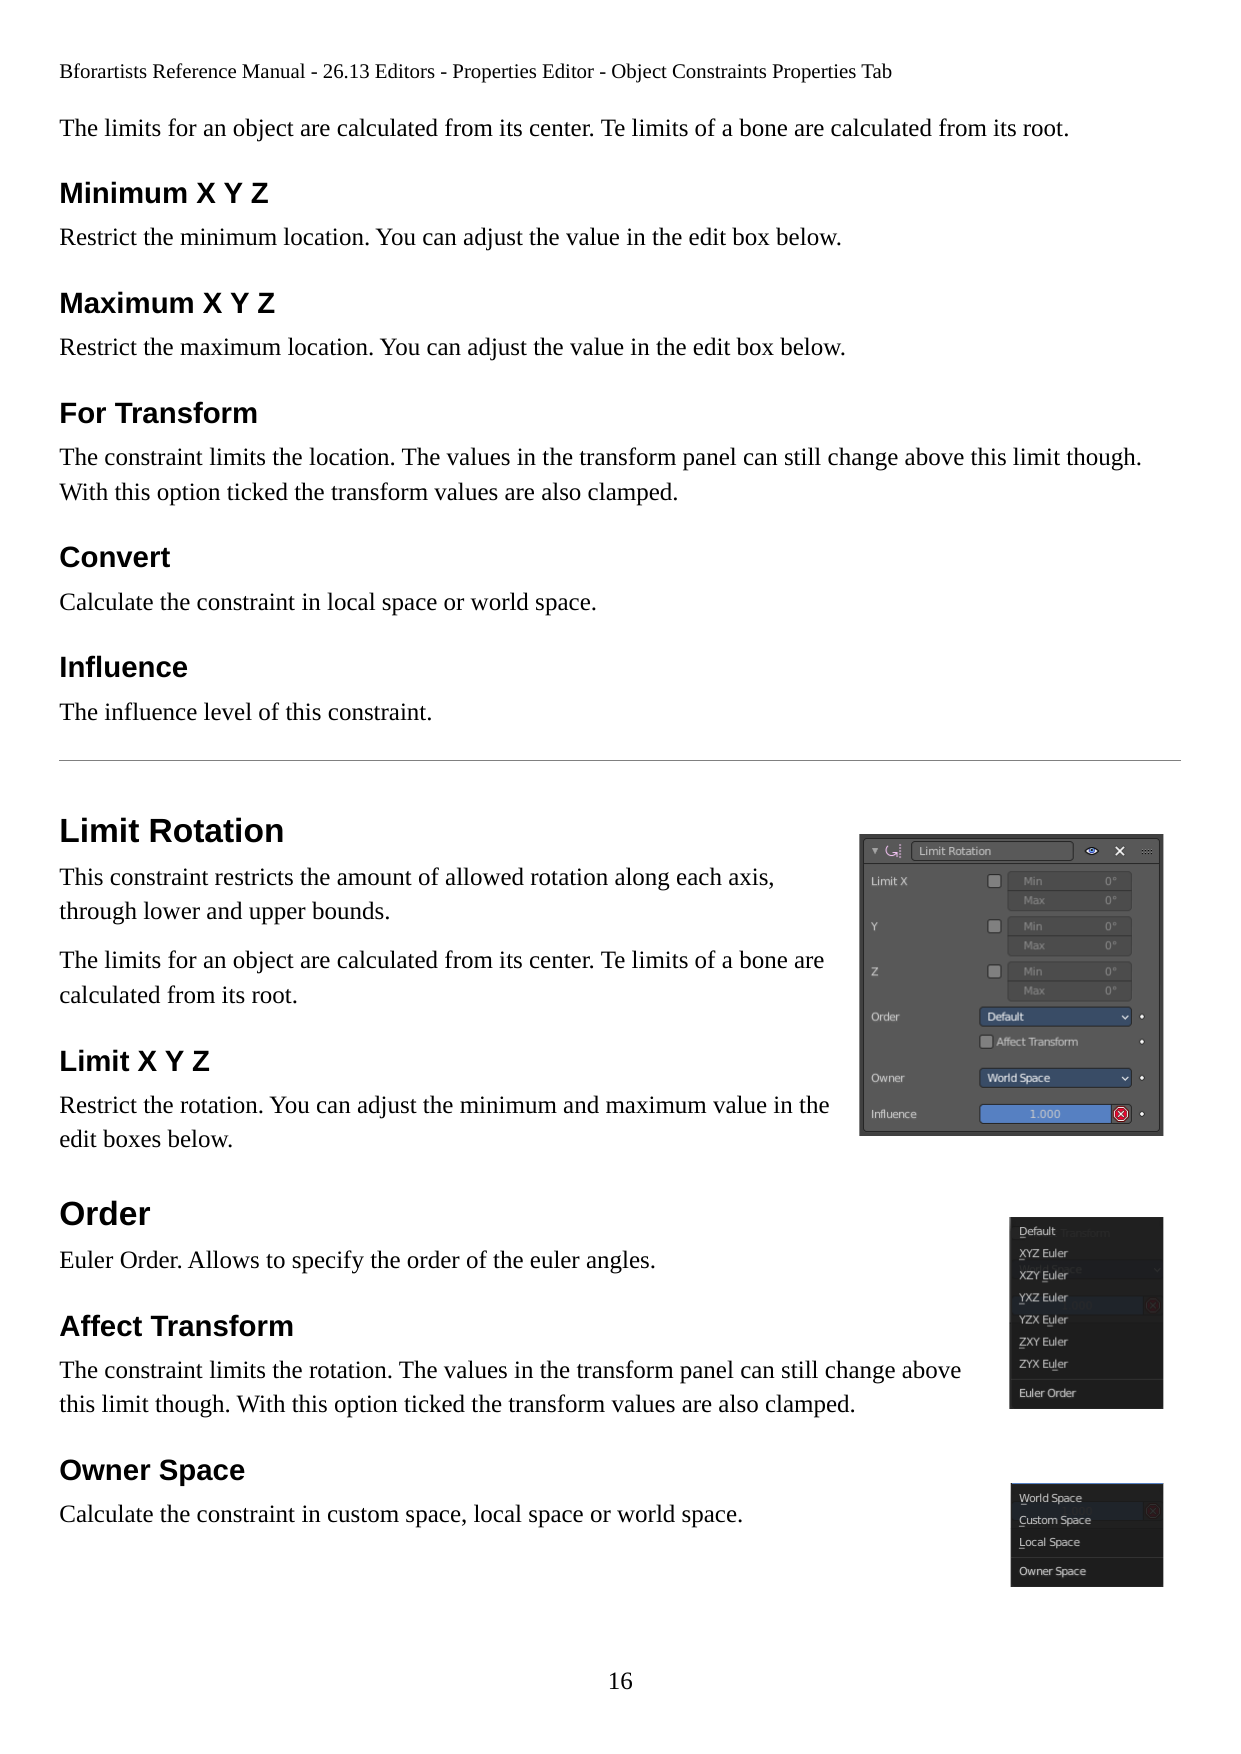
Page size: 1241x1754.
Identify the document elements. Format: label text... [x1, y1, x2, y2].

subtitle For Transform [59, 396, 1181, 430]
text The constraint limits the rotation. The values in the transform panel can still change above this limit though. With this option ticked the transform values are also clamped. [59, 1355, 1181, 1418]
text The limits for an object are calculated from its center. Te limits of a bone are calculated from its root. [59, 113, 1181, 141]
text Restrict the maximum location. You can adjust the value in the edit box below. [59, 332, 1181, 361]
subtitle Order [59, 1194, 1181, 1233]
subtitle Influence [59, 650, 1181, 684]
text This constraint restricts the amount of allowed rotation along each axis, through lower and upper bounds. [59, 862, 859, 925]
text Euler Order. Allows to specify the order of the euler angles. [59, 1245, 1009, 1274]
text Restrict the minimum location. You can adjust the value in the edit box below. [59, 222, 1181, 251]
subtitle Owner Space [59, 1453, 1181, 1487]
subtitle Convert [59, 540, 1181, 574]
subtitle Limit Rotation [59, 811, 1181, 849]
text The constraint limits the location. The values in the transform panel can still change above this limit though. With this option ticked the transform values are also clamped. [59, 442, 1181, 506]
picture [1010, 1483, 1164, 1587]
subtitle Maximum X Y Z [59, 286, 1181, 320]
picture [1009, 1217, 1164, 1409]
text The influence level of this constraint. [59, 697, 1181, 725]
subtitle Minimum X Y Z [59, 176, 1181, 210]
text Restrict the rotation. You can adjust the minimum and maximum value in the edit boxes below. [59, 1090, 1181, 1153]
subtitle [1164, 1309, 1181, 1343]
picture [859, 834, 1164, 1136]
text Calculate the constraint in custom space, local space or world space. [59, 1499, 1010, 1528]
subtitle [1164, 1043, 1181, 1077]
subtitle Limit X Y Z [59, 1043, 859, 1077]
text The limits for an object are calculated from its center. Te limits of a bone are calculated from its root. [59, 945, 859, 1008]
text Calculate the constraint in local space or world space. [59, 587, 1181, 615]
subtitle Affect Transform [59, 1309, 1009, 1343]
